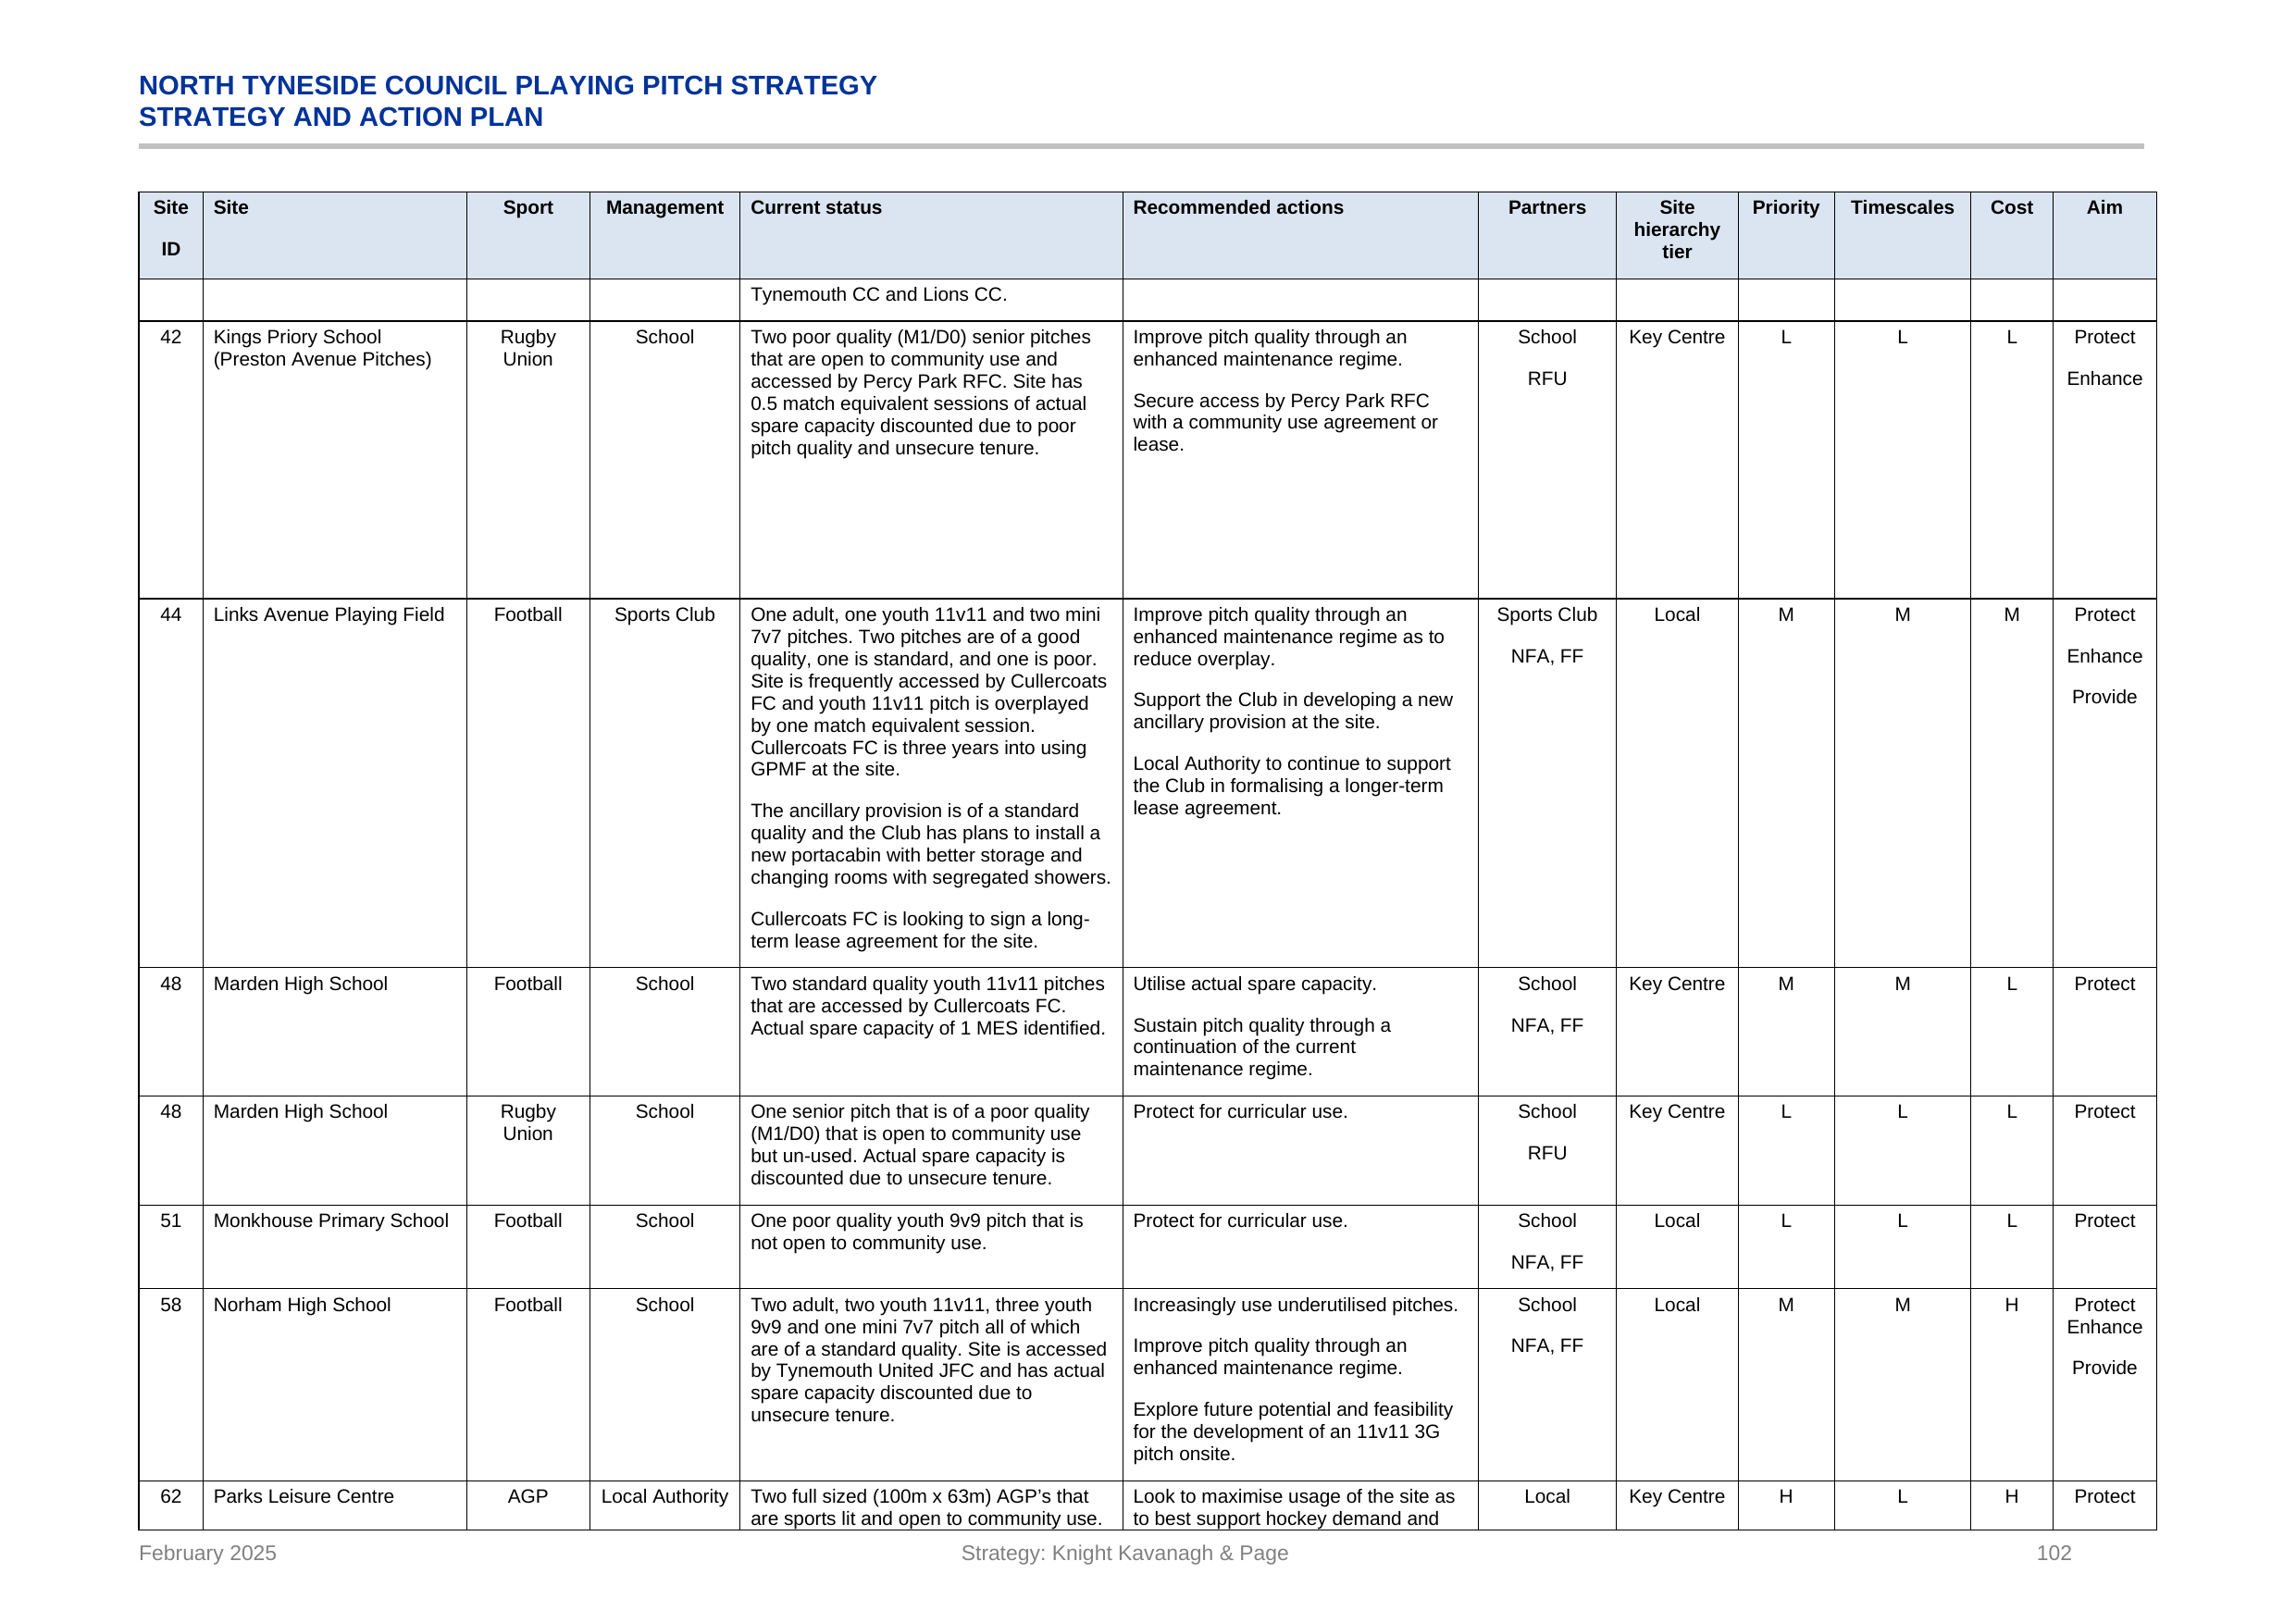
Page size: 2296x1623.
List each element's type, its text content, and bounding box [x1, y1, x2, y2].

table_cell Protect [2054, 1481, 2156, 1530]
table_cell 62 [140, 1481, 203, 1530]
table_cell Two full sized (100m x 63m) AGP’s that are sports lit and open to community use. [740, 1481, 1123, 1530]
table_cell M [1835, 968, 1970, 1096]
table_cell [590, 279, 739, 320]
table_cell L [1739, 1096, 1834, 1205]
table_cell H [1971, 1289, 2053, 1480]
table_cell Local Authority [590, 1481, 739, 1530]
table_cell L [1739, 1206, 1834, 1288]
table_header Timescales [1835, 192, 1970, 279]
table_cell Protect for curricular use. [1123, 1096, 1478, 1205]
table_cell School [590, 1206, 739, 1288]
table_cell School NFA, FF [1479, 968, 1616, 1096]
table_cell Monkhouse Primary School [204, 1206, 466, 1288]
table_cell L [1835, 1096, 1970, 1205]
table_cell 42 [140, 322, 203, 598]
table_cell Sports Club NFA, FF [1479, 600, 1616, 967]
table_cell H [1971, 1481, 2053, 1530]
table_cell [1123, 279, 1478, 320]
table_cell M [1739, 1289, 1834, 1480]
table_cell One adult, one youth 11v11 and two mini 7v7 pitches. Two pitches are of a good quality, one is standard, and one is poor. Site is frequently accessed by Cullercoats FC and youth 11v11 pitch is overplayed by one match equivalent session. Cullercoats FC is three years into using GPMF at the site. The ancillary provision is of a standard quality and the Club has plans to install a new portacabin with better storage and changing rooms with segregated showers. Cullercoats FC is looking to sign a long-term lease agreement for the site. [740, 600, 1123, 967]
table_cell Key Centre [1617, 322, 1738, 598]
table_header Priority [1739, 192, 1834, 279]
table_cell Key Centre [1617, 968, 1738, 1096]
table_cell School [590, 1289, 739, 1480]
table_cell One poor quality youth 9v9 pitch that is not open to community use. [740, 1206, 1123, 1288]
table_cell [1971, 279, 2053, 320]
table_cell [2054, 279, 2156, 320]
table_header Management [590, 192, 739, 279]
table_cell Key Centre [1617, 1096, 1738, 1205]
table_cell 48 [140, 968, 203, 1096]
table_cell Protect [2054, 968, 2156, 1096]
table_header Current status [740, 192, 1123, 279]
table_cell [467, 279, 590, 320]
table_cell AGP [467, 1481, 590, 1530]
table_cell Local [1617, 600, 1738, 967]
table_cell M [1835, 600, 1970, 967]
table_cell [1739, 279, 1834, 320]
table_cell L [1835, 1206, 1970, 1288]
table_cell School [590, 968, 739, 1096]
table_cell L [1835, 322, 1970, 598]
table_cell Rugby Union [467, 322, 590, 598]
table_cell Tynemouth CC and Lions CC. [740, 279, 1123, 320]
table_cell Protect Enhance Provide [2054, 600, 2156, 967]
table_cell Protect [2054, 1206, 2156, 1288]
table_cell Key Centre [1617, 1481, 1738, 1530]
table_cell Marden High School [204, 968, 466, 1096]
table_cell Links Avenue Playing Field [204, 600, 466, 967]
table_cell 44 [140, 600, 203, 967]
table_cell 48 [140, 1096, 203, 1205]
table_cell Protect Enhance Provide [2054, 1289, 2156, 1480]
table_header Cost [1971, 192, 2053, 279]
table_cell School [590, 322, 739, 598]
table_header Recommended actions [1123, 192, 1478, 279]
table_cell Improve pitch quality through an enhanced maintenance regime. Secure access by Percy Park RFC with a community use agreement or lease. [1123, 322, 1478, 598]
table_header Site ID [140, 192, 203, 279]
table_cell Football [467, 600, 590, 967]
table_cell Football [467, 968, 590, 1096]
table_header Partners [1479, 192, 1616, 279]
table_cell School RFU [1479, 322, 1616, 598]
table_header Site [204, 192, 466, 279]
table_cell Marden High School [204, 1096, 466, 1205]
table_cell M [1739, 968, 1834, 1096]
table_header Site hierarchy tier [1617, 192, 1738, 279]
table_cell Kings Priory School (Preston Avenue Pitches) [204, 322, 466, 598]
table_cell [204, 279, 466, 320]
table_cell Two standard quality youth 11v11 pitches that are accessed by Cullercoats FC. Actual spare capacity of 1 MES identified. [740, 968, 1123, 1096]
table_cell L [1835, 1481, 1970, 1530]
table_header Aim [2054, 192, 2156, 279]
table_cell Look to maximise usage of the site as to best support hockey demand and [1123, 1481, 1478, 1530]
table_cell [1479, 279, 1616, 320]
table_cell Rugby Union [467, 1096, 590, 1205]
table_cell L [1971, 1096, 2053, 1205]
table_cell Sports Club [590, 600, 739, 967]
table_cell Two poor quality (M1/D0) senior pitches that are open to community use and accessed by Percy Park RFC. Site has 0.5 match equivalent sessions of actual spare capacity discounted due to poor pitch quality and unsecure tenure. [740, 322, 1123, 598]
table_cell Parks Leisure Centre [204, 1481, 466, 1530]
table_cell 58 [140, 1289, 203, 1480]
table_cell [140, 279, 203, 320]
table_cell School RFU [1479, 1096, 1616, 1205]
table_cell M [1971, 600, 2053, 967]
table_cell H [1739, 1481, 1834, 1530]
table_cell Protect Enhance [2054, 322, 2156, 598]
table_cell L [1971, 322, 2053, 598]
table_cell Utilise actual spare capacity. Sustain pitch quality through a continuation of the current maintenance regime. [1123, 968, 1478, 1096]
table_cell L [1971, 968, 2053, 1096]
table_cell 51 [140, 1206, 203, 1288]
table_cell Football [467, 1289, 590, 1480]
table_cell [1617, 279, 1738, 320]
table_cell Local [1617, 1289, 1738, 1480]
table_cell L [1739, 322, 1834, 598]
table_cell M [1835, 1289, 1970, 1480]
table_cell Protect for curricular use. [1123, 1206, 1478, 1288]
table_header Sport [467, 192, 590, 279]
table_cell [1835, 279, 1970, 320]
table_cell Norham High School [204, 1289, 466, 1480]
table_cell Local [1617, 1206, 1738, 1288]
table_cell Football [467, 1206, 590, 1288]
table_cell Two adult, two youth 11v11, three youth 9v9 and one mini 7v7 pitch all of which are of a standard quality. Site is accessed by Tynemouth United JFC and has actual spare capacity discounted due to unsecure tenure. [740, 1289, 1123, 1480]
table_cell School [590, 1096, 739, 1205]
table_cell Improve pitch quality through an enhanced maintenance regime as to reduce overplay. Support the Club in developing a new ancillary provision at the site. Local Authority to continue to support the Club in formalising a longer-term lease agreement. [1123, 600, 1478, 967]
table_cell L [1971, 1206, 2053, 1288]
table_cell School NFA, FF [1479, 1289, 1616, 1480]
table_cell One senior pitch that is of a poor quality (M1/D0) that is open to community use but un-used. Actual spare capacity is discounted due to unsecure tenure. [740, 1096, 1123, 1205]
table_cell Protect [2054, 1096, 2156, 1205]
table_cell M [1739, 600, 1834, 967]
table_cell Local [1479, 1481, 1616, 1530]
table_cell Increasingly use underutilised pitches. Improve pitch quality through an enhanced maintenance regime. Explore future potential and feasibility for the development of an 11v11 3G pitch onsite. [1123, 1289, 1478, 1480]
table_cell School NFA, FF [1479, 1206, 1616, 1288]
